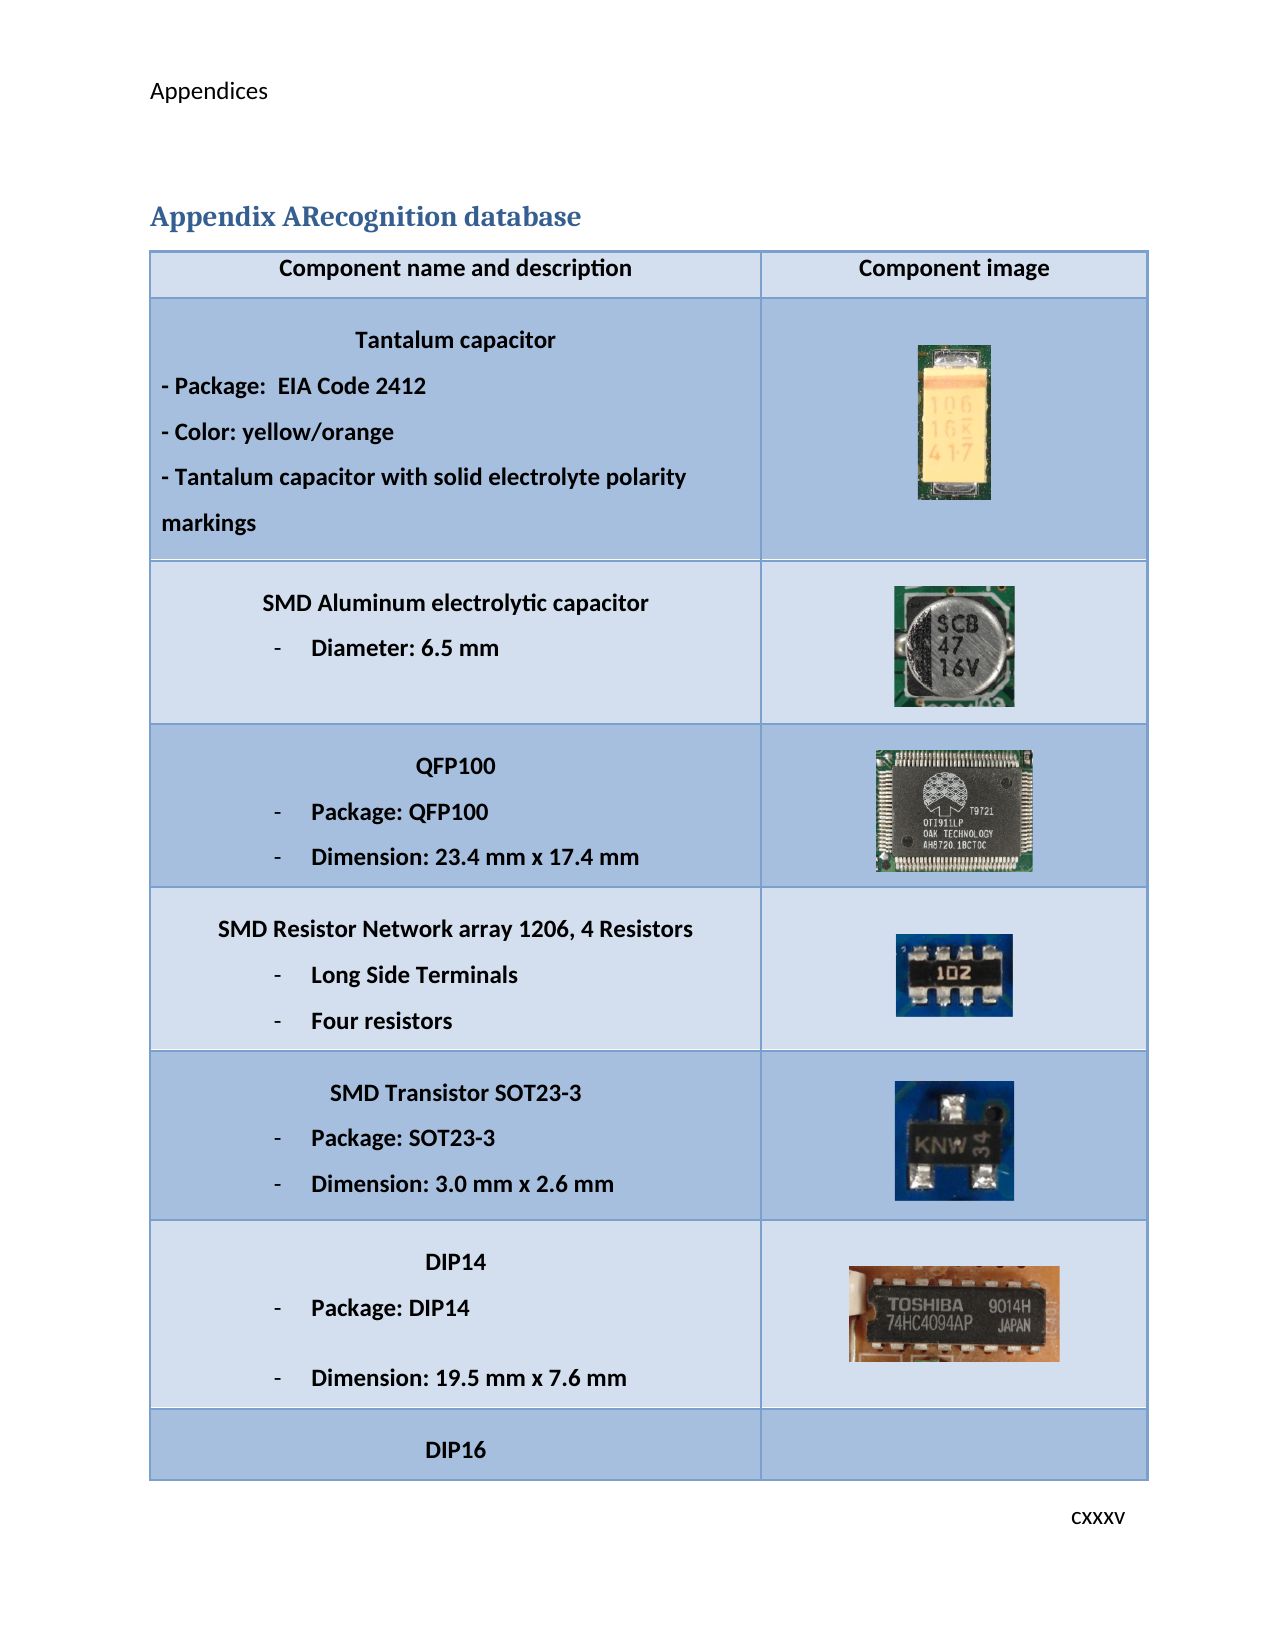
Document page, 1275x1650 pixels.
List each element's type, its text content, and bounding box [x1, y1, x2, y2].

table_cell [762, 299, 1146, 559]
table_cell [762, 1410, 1146, 1479]
list Recognition database [150, 200, 1125, 233]
table_cell [762, 1221, 1146, 1407]
table_cell [762, 888, 1146, 1049]
table_header Component image [762, 253, 1146, 297]
table_header Component name and description [151, 253, 760, 297]
table_cell [762, 1052, 1146, 1219]
table_cell SMD Aluminum electrolytic capacitor Diameter: 6.5 mm [151, 562, 760, 723]
table_cell SMD Transistor SOT23-3 Package: SOT23-3 Dimension: 3.0 mm x 2.6 mm [151, 1052, 760, 1219]
table_cell Tantalum capacitor - Package: EIA Code 2412 - Color: yellow/orange - Tantalum capacitor with solid electrolyte polarity markings [151, 299, 760, 559]
table_cell DIP14 Package: DIP14 Dimension: 19.5 mm x 7.6 mm [151, 1221, 760, 1407]
table_cell DIP16 [151, 1410, 760, 1479]
table_cell QFP100 Package: QFP100 Dimension: 23.4 mm x 17.4 mm [151, 725, 760, 886]
table_cell [762, 562, 1146, 723]
table_cell [762, 725, 1146, 886]
table_cell SMD Resistor Network array 1206, 4 Resistors Long Side Terminals Four resistors [151, 888, 760, 1049]
